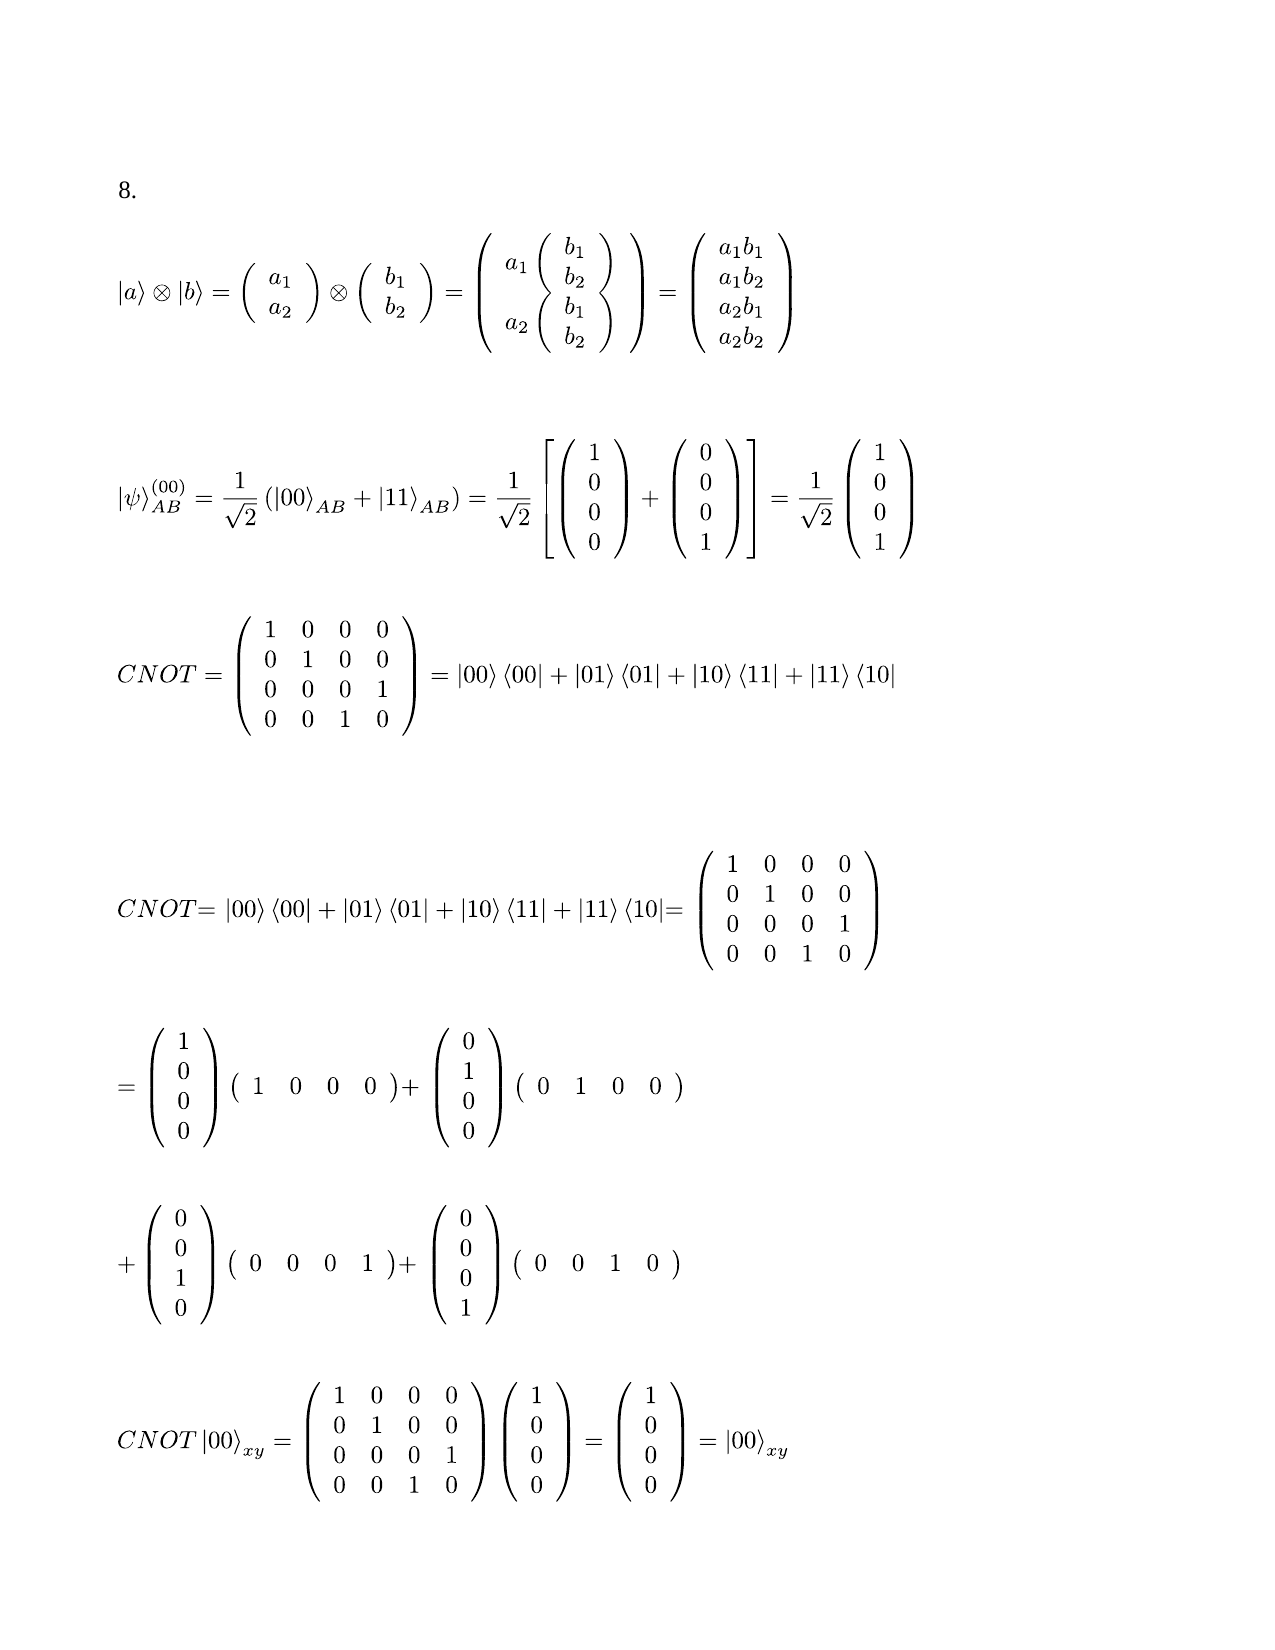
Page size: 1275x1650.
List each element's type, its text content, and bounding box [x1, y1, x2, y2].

text 8. [118, 176, 1157, 204]
